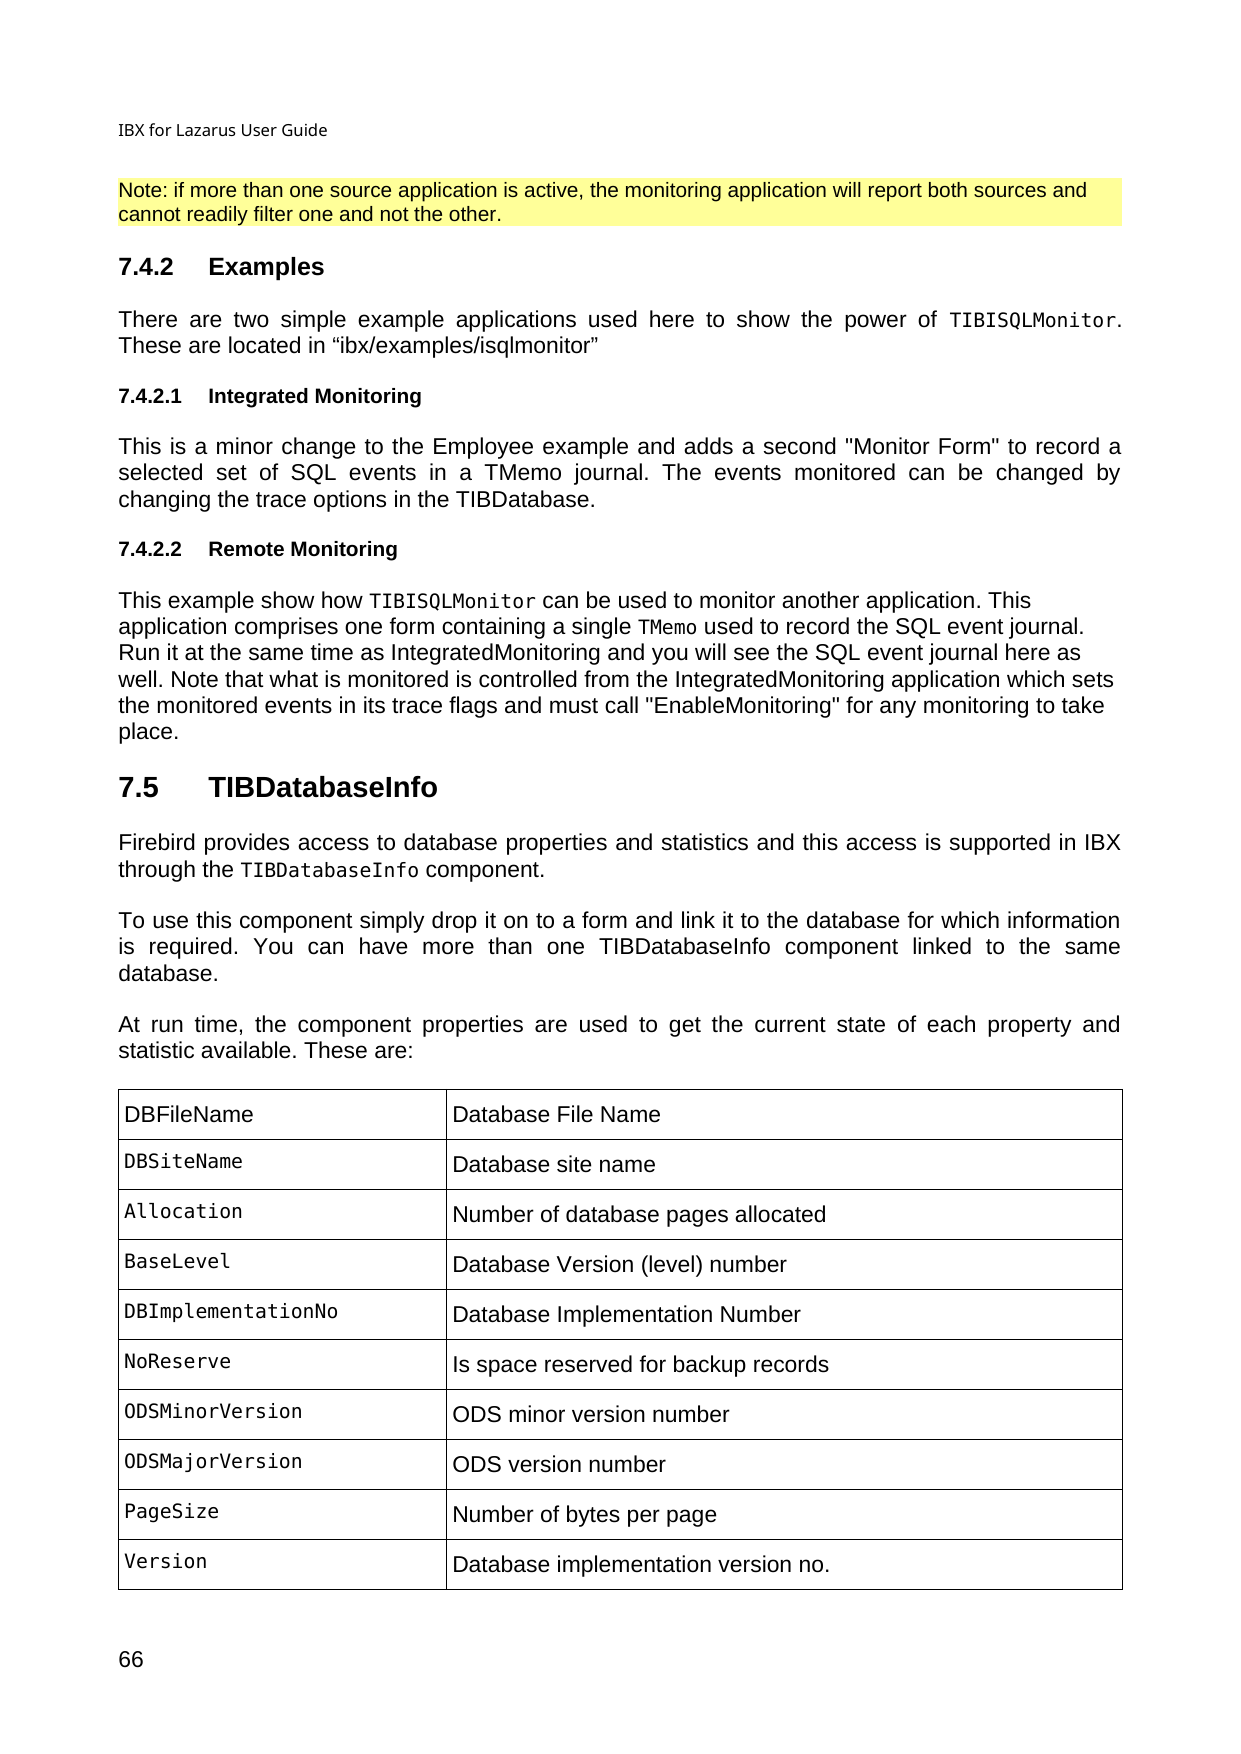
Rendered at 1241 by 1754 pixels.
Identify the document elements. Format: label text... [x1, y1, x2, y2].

table_cell DBSiteName [119, 1140, 446, 1189]
table_cell Database implementation version no. [447, 1540, 1122, 1589]
subtitle TIBDatabaseInfo [118, 770, 1122, 804]
subtitle Remote Monitoring [118, 537, 1122, 561]
table_cell Database Implementation Number [447, 1290, 1122, 1339]
table_cell BaseLevel [119, 1240, 446, 1289]
text At run time, the component properties are used to get the current state of each property and statistic available. These are: [118, 1011, 1122, 1064]
subtitle Examples [118, 252, 1122, 280]
table_cell ODSMinorVersion [119, 1390, 446, 1439]
text This is a minor change to the Employee example and adds a second "Monitor Form" to record a selected set of SQL events in a TMemo journal. The events monitored can be changed by changing the trace options in the TIBDatabase. [118, 433, 1122, 512]
table_cell ODS version number [447, 1440, 1122, 1489]
table_cell Allocation [119, 1190, 446, 1239]
text There are two simple example applications used here to show the power of TIBISQLMonitor. These are located in “ibx/examples/isqlmonitor” [118, 306, 1122, 358]
table_header Database File Name [447, 1090, 1122, 1139]
table_cell Database Version (level) number [447, 1240, 1122, 1289]
table_cell PageSize [119, 1490, 446, 1539]
text This example show how TIBISQLMonitor can be used to monitor another application. This application comprises one form containing a single TMemo used to record the SQL event journal. Run it at the same time as IntegratedMonitoring and you will see the SQL event journal here as well. Note that what is monitored is controlled from the IntegratedMonitoring application which sets the monitored events in its trace flags and must call "EnableMonitoring" for any monitoring to take place. [118, 587, 1122, 745]
text To use this component simply drop it on to a form and link it to the database for which information is required. You can have more than one TIBDatabaseInfo component linked to the same database. [118, 907, 1122, 986]
text Firebird provides access to database properties and statistics and this access is supported in IBX through the TIBDatabaseInfo component. [118, 829, 1122, 882]
table_cell Number of bytes per page [447, 1490, 1122, 1539]
table_cell Number of database pages allocated [447, 1190, 1122, 1239]
table_cell Is space reserved for backup records [447, 1340, 1122, 1389]
text Note: if more than one source application is active, the monitoring application will report both sources and cannot readily filter one and not the other. [118, 178, 1122, 226]
table_cell NoReserve [119, 1340, 446, 1389]
table_cell Database site name [447, 1140, 1122, 1189]
table_header DBFileName [119, 1090, 446, 1139]
table_cell Version [119, 1540, 446, 1589]
table_cell DBImplementationNo [119, 1290, 446, 1339]
subtitle Integrated Monitoring [118, 383, 1122, 407]
table_cell ODSMajorVersion [119, 1440, 446, 1489]
table_cell ODS minor version number [447, 1390, 1122, 1439]
